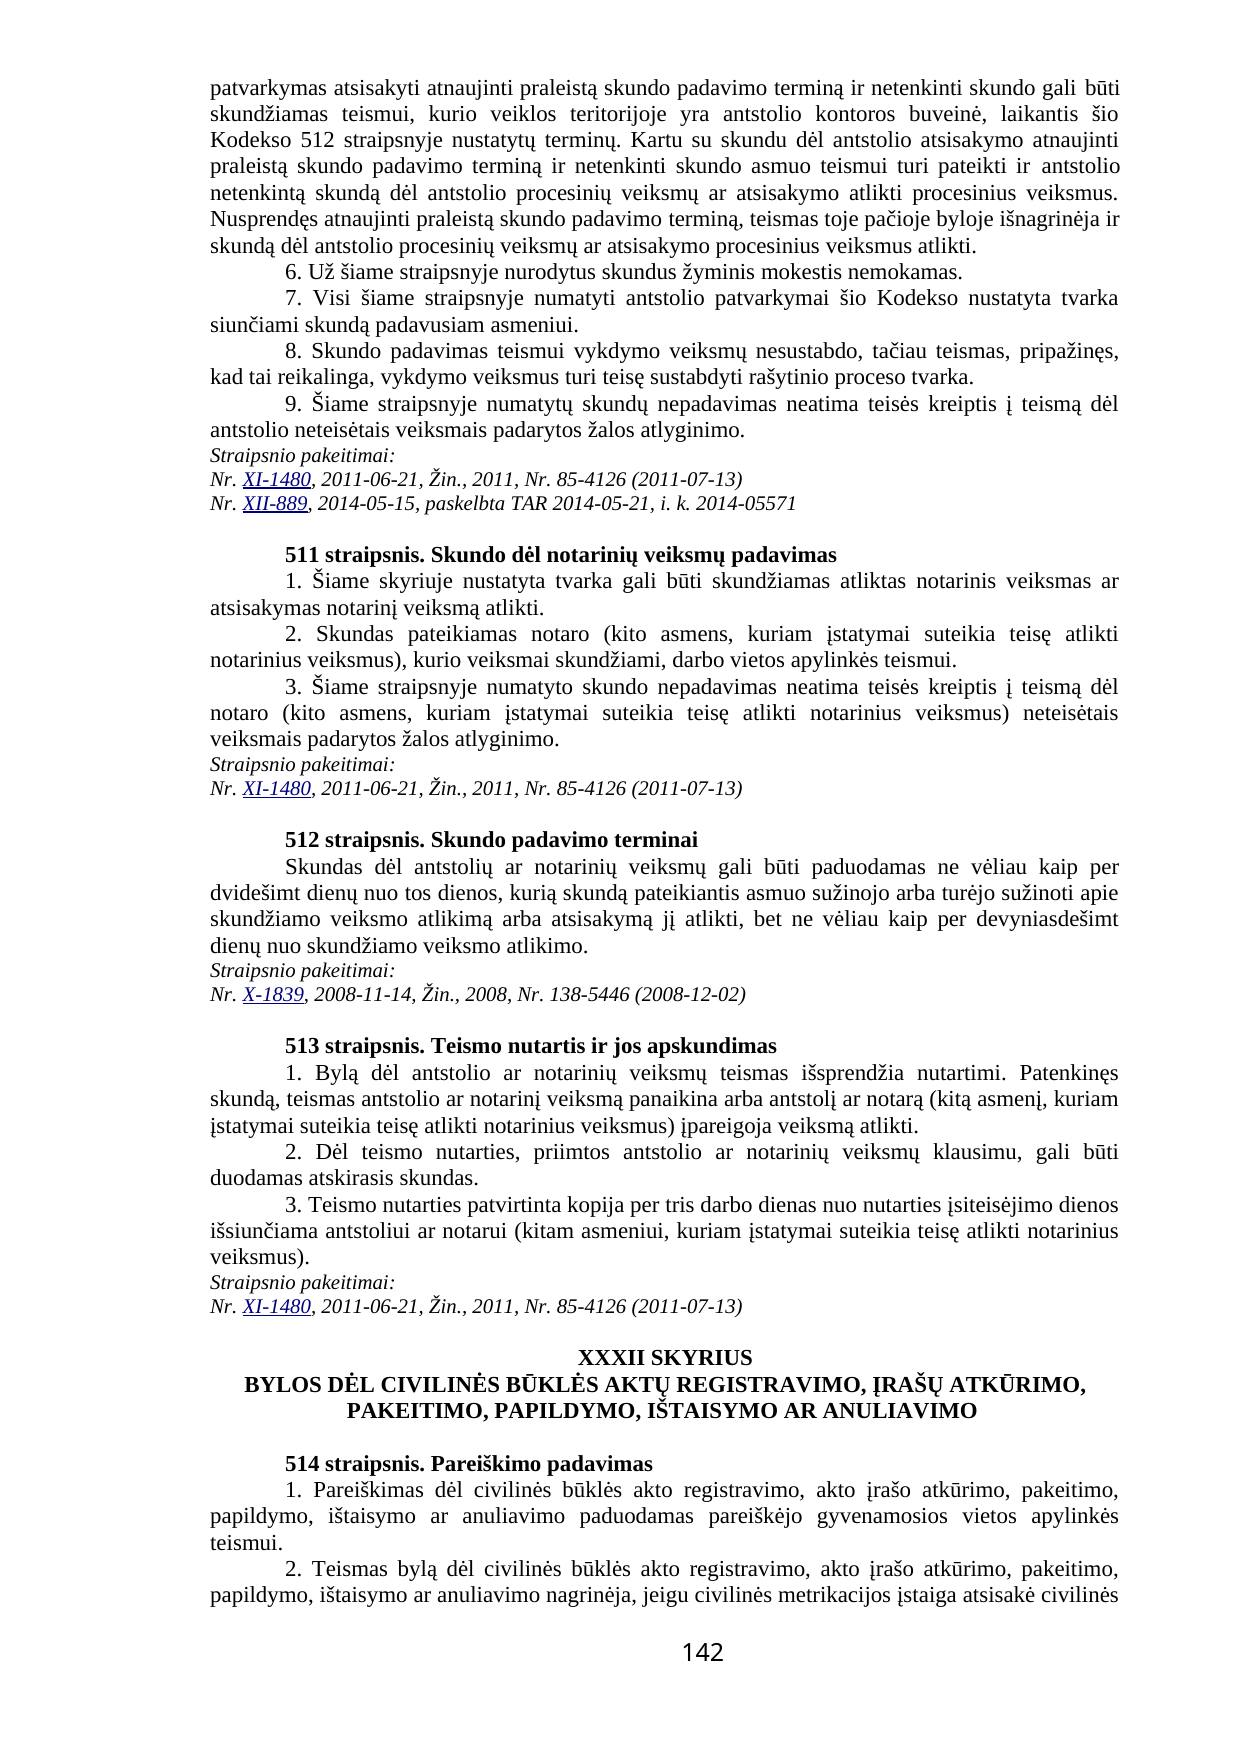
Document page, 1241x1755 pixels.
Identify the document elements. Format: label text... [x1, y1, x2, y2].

text 514 straipsnis. Pareiškimo padavimas [210, 1450, 1120, 1476]
text Straipsnio pakeitimai: [210, 958, 1120, 982]
text 1. Šiame skyriuje nustatyta tvarka gali būti skundžiamas atliktas notarinis veiksmas ar atsisakymas notarinį veiksmą atlikti. [210, 567, 1120, 620]
text Nr. XI-1480, 2011-06-21, Žin., 2011, Nr. 85-4126 (2011-07-13) [210, 1294, 1120, 1318]
text 9. Šiame straipsnyje numatytų skundų nepadavimas neatima teisės kreiptis į teismą dėl antstolio neteisėtais veiksmais padarytos žalos atlyginimo. [210, 390, 1120, 442]
text Skundas dėl antstolių ar notarinių veiksmų gali būti paduodamas ne vėliau kaip per dvidešimt dienų nuo tos dienos, kurią skundą pateikiantis asmuo sužinojo arba turėjo sužinoti apie skundžiamo veiksmo atlikimą arba atsisakymą jį atlikti, bet ne vėliau kaip per devyniasdešimt dienų nuo skundžiamo veiksmo atlikimo. [210, 853, 1120, 958]
text Nr. X-1839, 2008-11-14, Žin., 2008, Nr. 138-5446 (2008-12-02) [210, 982, 1120, 1006]
text 3. Šiame straipsnyje numatyto skundo nepadavimas neatima teisės kreiptis į teismą dėl notaro (kito asmens, kuriam įstatymai suteikia teisę atlikti notarinius veiksmus) neteisėtais veiksmais padarytos žalos atlyginimo. [210, 673, 1120, 752]
text 6. Už šiame straipsnyje nurodytus skundus žyminis mokestis nemokamas. [210, 258, 1120, 284]
text Nr. XII-889, 2014-05-15, paskelbta TAR 2014-05-21, i. k. 2014-05571 [210, 491, 1120, 515]
text 2. Skundas pateikiamas notaro (kito asmens, kuriam įstatymai suteikia teisę atlikti notarinius veiksmus), kurio veiksmai skundžiami, darbo vietos apylinkės teismui. [210, 620, 1120, 673]
text 2. Teismas bylą dėl civilinės būklės akto registravimo, akto įrašo atkūrimo, pakeitimo, papildymo, ištaisymo ar anuliavimo nagrinėja, jeigu civilinės metrikacijos įstaiga atsisakė civilinės [210, 1555, 1120, 1608]
text 511 straipsnis. Skundo dėl notarinių veiksmų padavimas [210, 541, 1120, 567]
text 2. Dėl teismo nutarties, priimtos antstolio ar notarinių veiksmų klausimu, gali būti duodamas atskirasis skundas. [210, 1138, 1120, 1191]
text 513 straipsnis. Teismo nutartis ir jos apskundimas [210, 1033, 1120, 1059]
text 1. Bylą dėl antstolio ar notarinių veiksmų teismas išsprendžia nutartimi. Patenkinęs skundą, teismas antstolio ar notarinį veiksmą panaikina arba antstolį ar notarą (kitą asmenį, kuriam įstatymai suteikia teisę atlikti notarinius veiksmus) įpareigoja veiksmą atlikti. [210, 1059, 1120, 1138]
text Nr. XI-1480, 2011-06-21, Žin., 2011, Nr. 85-4126 (2011-07-13) [210, 776, 1120, 800]
text 8. Skundo padavimas teismui vykdymo veiksmų nesustabdo, tačiau teismas, pripažinęs, kad tai reikalinga, vykdymo veiksmus turi teisę sustabdyti rašytinio proceso tvarka. [210, 337, 1120, 390]
subtitle XXXII skyrius [210, 1344, 1120, 1371]
text 512 straipsnis. Skundo padavimo terminai [210, 826, 1120, 853]
text patvarkymas atsisakyti atnaujinti praleistą skundo padavimo terminą ir netenkinti skundo gali būti skundžiamas teismui, kurio veiklos teritorijoje yra antstolio kontoros buveinė, laikantis šio Kodekso 512 straipsnyje nustatytų terminų. Kartu su skundu dėl antstolio atsisakymo atnaujinti praleistą skundo padavimo terminą ir netenkinti skundo asmuo teismui turi pateikti ir antstolio netenkintą skundą dėl antstolio procesinių veiksmų ar atsisakymo atlikti procesinius veiksmus. Nusprendęs atnaujinti praleistą skundo padavimo terminą, teismas toje pačioje byloje išnagrinėja ir skundą dėl antstolio procesinių veiksmų ar atsisakymo procesinius veiksmus atlikti. [210, 73, 1120, 258]
subtitle Bylos dėl civilinės būklės aktų registravimo, įrašų atkūrimo, pakeitimo, papildymo, ištaisymo AR anuliavimo [210, 1371, 1120, 1423]
text Nr. XI-1480, 2011-06-21, Žin., 2011, Nr. 85-4126 (2011-07-13) [210, 467, 1120, 491]
text 1. Pareiškimas dėl civilinės būklės akto registravimo, akto įrašo atkūrimo, pakeitimo, papildymo, ištaisymo ar anuliavimo paduodamas pareiškėjo gyvenamosios vietos apylinkės teismui. [210, 1476, 1120, 1555]
text 3. Teismo nutarties patvirtinta kopija per tris darbo dienas nuo nutarties įsiteisėjimo dienos išsiunčiama antstoliui ar notarui (kitam asmeniui, kuriam įstatymai suteikia teisę atlikti notarinius veiksmus). [210, 1191, 1120, 1270]
text 7. Visi šiame straipsnyje numatyti antstolio patvarkymai šio Kodekso nustatyta tvarka siunčiami skundą padavusiam asmeniui. [210, 284, 1120, 337]
text Straipsnio pakeitimai: [210, 442, 1120, 467]
text Straipsnio pakeitimai: [210, 752, 1120, 776]
text Straipsnio pakeitimai: [210, 1270, 1120, 1294]
